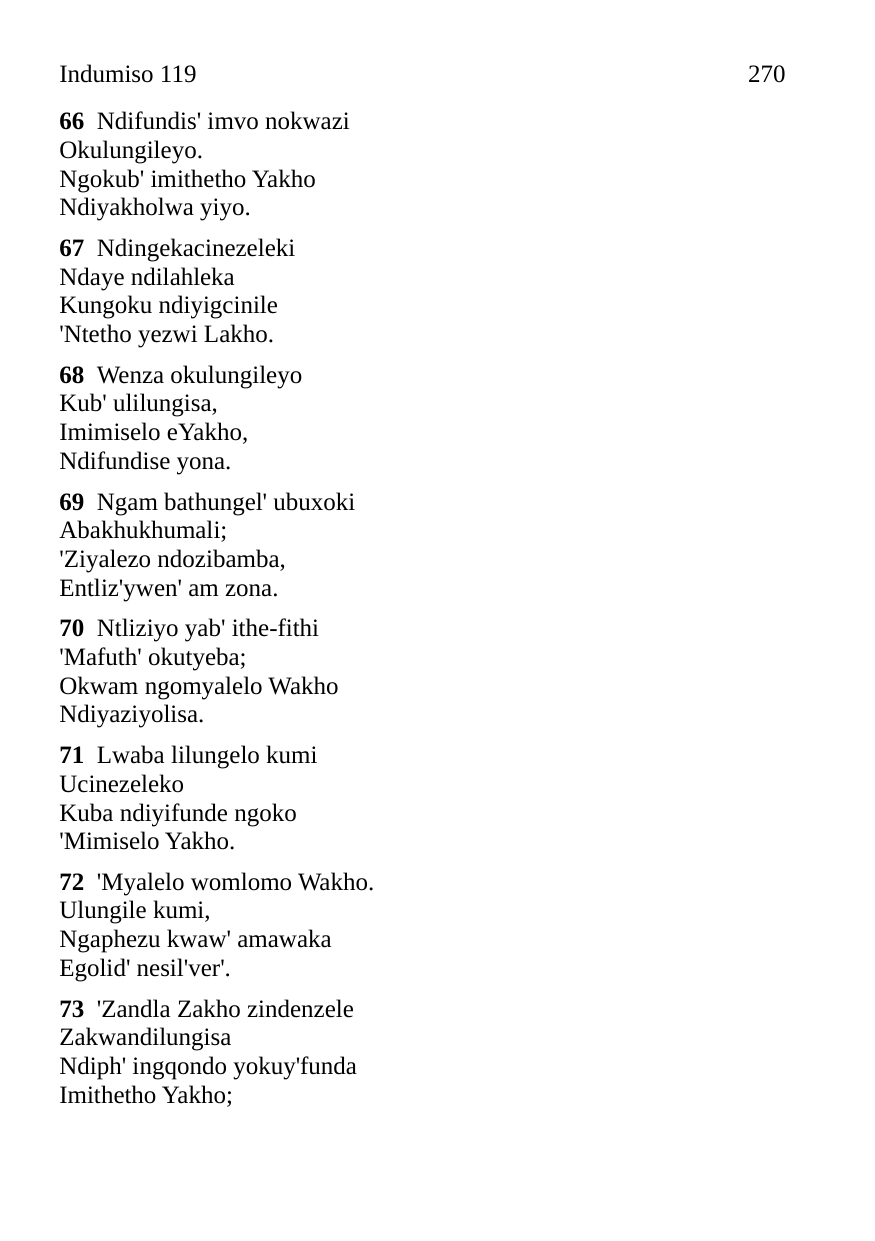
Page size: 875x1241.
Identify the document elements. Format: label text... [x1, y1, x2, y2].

text Ndifundise yona. [59, 446, 786, 475]
text Kub' ulilungisa, [59, 388, 786, 417]
text 69 Ngam bathungel' ubuxoki [59, 487, 786, 515]
text Kuba ndiyifunde ngoko [59, 798, 786, 826]
text Kungoku ndiyigcinile [59, 291, 786, 319]
text Ngaphezu kwaw' amawaka [59, 924, 786, 953]
text Ndiyaziyolisa. [59, 699, 786, 728]
text 68 Wenza okulungileyo [59, 360, 786, 388]
text Ndaye ndilahleka [59, 262, 786, 291]
text Zakwandilungisa [59, 1022, 786, 1051]
text Entliz'ywen' am zona. [59, 573, 786, 602]
text 72 'Myalelo womlomo Wakho. [59, 867, 786, 896]
text Ulungile kumi, [59, 896, 786, 924]
text Egolid' nesil'ver'. [59, 953, 786, 982]
text 'Mimiselo Yakho. [59, 826, 786, 855]
text 'Ziyalezo ndozibamba, [59, 544, 786, 573]
text Okwam ngomyalelo Wakho [59, 671, 786, 699]
text Ndiph' ingqondo yokuy'funda [59, 1051, 786, 1080]
text Ndiyakholwa yiyo. [59, 192, 786, 221]
text 71 Lwaba lilungelo kumi [59, 740, 786, 769]
text Imimiselo eYakho, [59, 417, 786, 446]
text 73 'Zandla Zakho zindenzele [59, 994, 786, 1022]
text 70 Ntliziyo yab' ithe-fithi [59, 613, 786, 642]
text 'Ntetho yezwi Lakho. [59, 319, 786, 348]
text Ucinezeleko [59, 769, 786, 798]
text 66 Ndifundis' imvo nokwazi [59, 106, 786, 135]
text 'Mafuth' okutyeba; [59, 642, 786, 671]
text 67 Ndingekacinezeleki [59, 233, 786, 262]
text Okulungileyo. [59, 135, 786, 164]
text Abakhukhumali; [59, 515, 786, 544]
text Ngokub' imithetho Yakho [59, 164, 786, 192]
text Imithetho Yakho; [59, 1080, 786, 1109]
